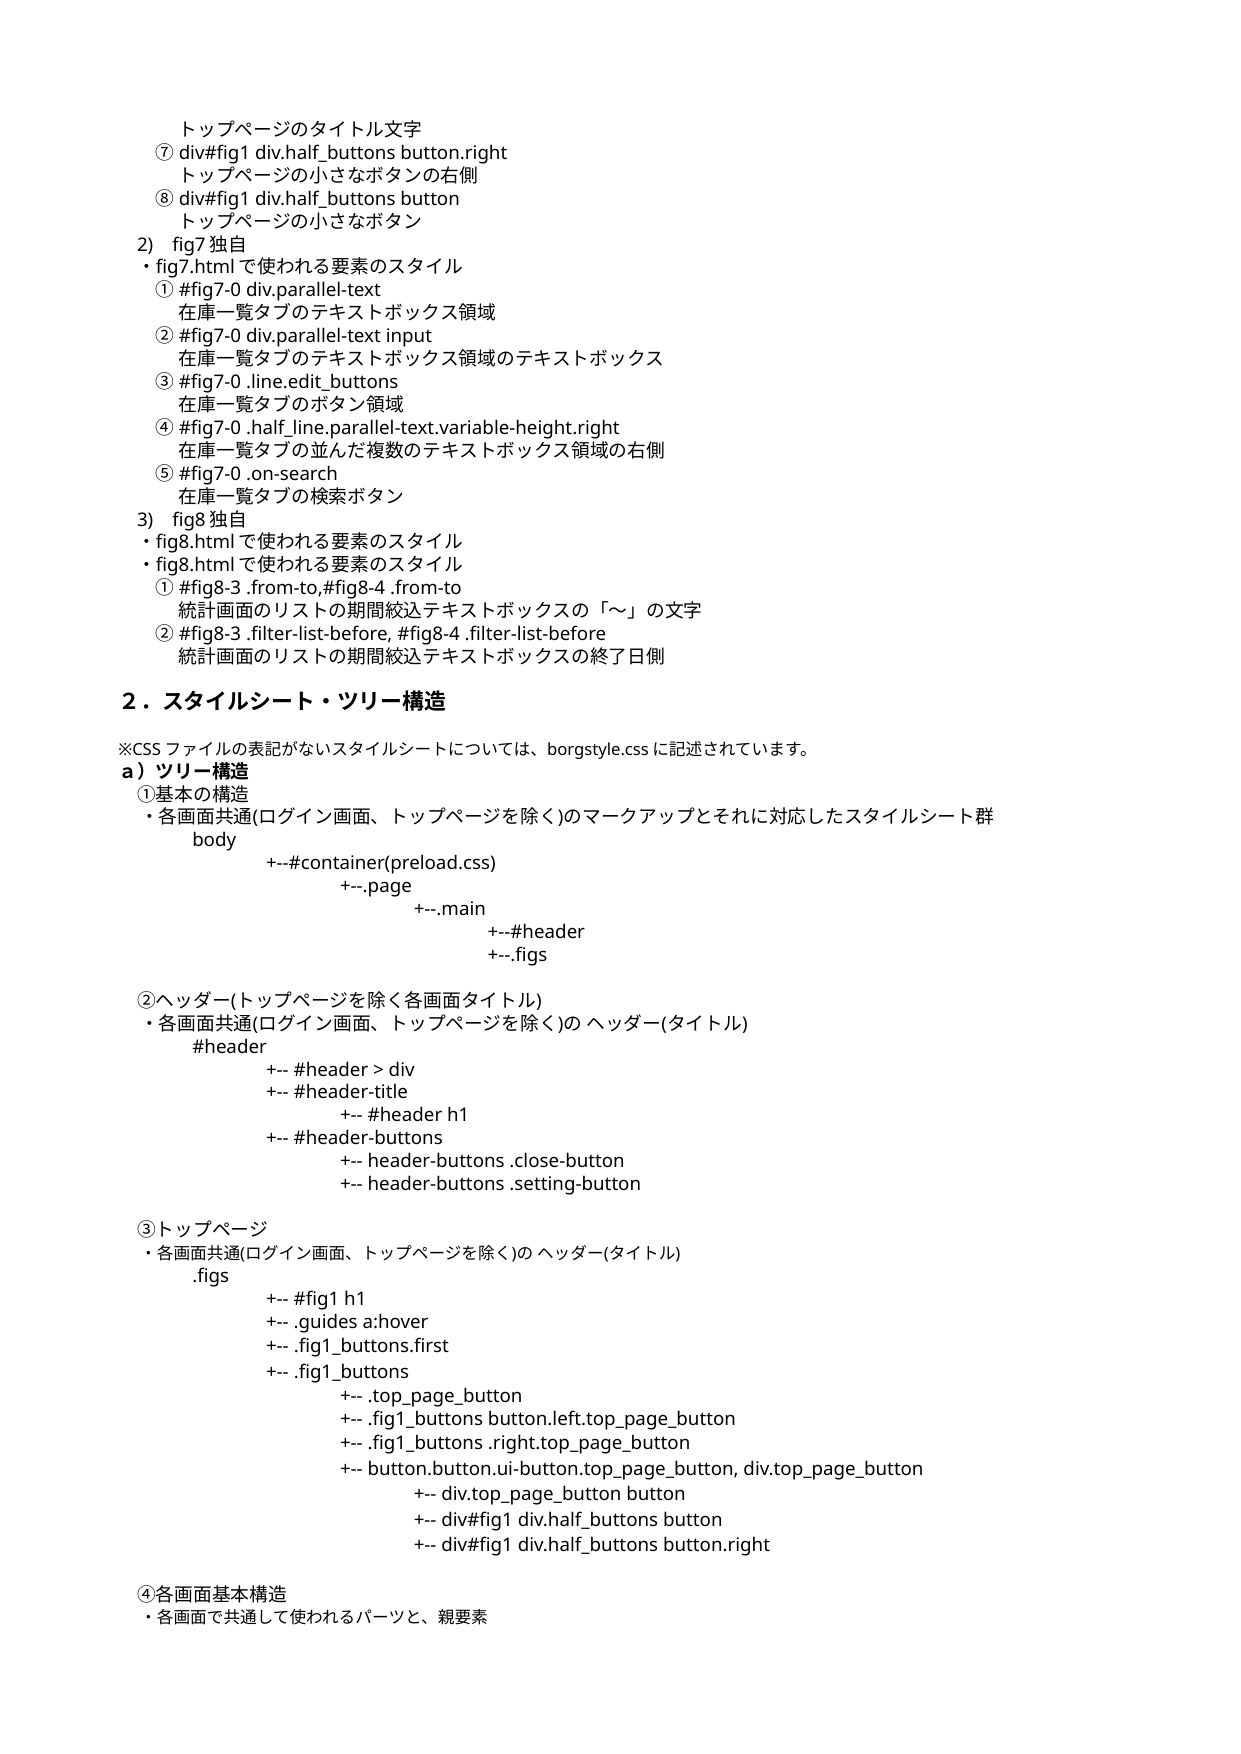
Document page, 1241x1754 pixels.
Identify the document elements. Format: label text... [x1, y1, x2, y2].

text 統計画面のリストの期間絞込テキストボックスの終了日側 [118, 645, 1122, 668]
text 在庫一覧タブのテキストボックス領域のテキストボックス [118, 347, 1122, 370]
text ・各画面共通(ログイン画面、トップページを除く)の ヘッダー(タイトル) [140, 1012, 1122, 1035]
text ・fig8.htmlで使われる要素のスタイル [118, 531, 1122, 553]
text +-- #fig1 h1 [118, 1287, 1122, 1310]
text ② #fig7-0 div.parallel-text input [118, 324, 1122, 347]
text ・fig7.htmlで使われる要素のスタイル [118, 256, 1122, 278]
text +--#container(preload.css) [118, 851, 1122, 874]
text ②ヘッダー(トップページを除く各画面タイトル) [118, 989, 1122, 1012]
text ① #fig7-0 div.parallel-text [118, 278, 1122, 301]
text ⑧ div#fig1 div.half_buttons button [118, 187, 1122, 210]
text ① #fig8-3 .from-to,#fig8-4 .from-to [118, 576, 1122, 599]
text +-- div#fig1 div.half_buttons button.right [118, 1532, 1122, 1557]
text +-- #header > div [118, 1058, 1122, 1081]
text +--.page [118, 874, 1122, 897]
text ※CSSファイルの表記がないスタイルシートについては、borgstyle.cssに記述されています。 [118, 737, 1122, 760]
text 在庫一覧タブのボタン領域 [118, 393, 1122, 416]
text ⑤ #fig7-0 .on-search [118, 462, 1122, 485]
text +--.figs [118, 943, 1122, 966]
text #header [118, 1035, 1122, 1058]
text ⑦ div#fig1 div.half_buttons button.right [118, 141, 1122, 164]
text トップページのタイトル文字 [118, 118, 1122, 141]
text +-- #header h1 [118, 1103, 1122, 1126]
text 統計画面のリストの期間絞込テキストボックスの「〜」の文字 [118, 599, 1122, 622]
text トップページの小さなボタン [118, 210, 1122, 233]
text ・fig8.htmlで使われる要素のスタイル [118, 553, 1122, 576]
text +--#header [118, 920, 1122, 943]
text ・各画面共通(ログイン画面、トップページを除く)の ヘッダー(タイトル) [140, 1241, 1122, 1264]
text +-- div.top_page_button button [118, 1481, 1122, 1506]
text +-- .fig1_buttons [118, 1358, 1122, 1384]
text ④ #fig7-0 .half_line.parallel-text.variable-height.right [118, 416, 1122, 439]
text ２．スタイルシート・ツリー構造 [118, 691, 1122, 714]
text +-- .top_page_button [118, 1384, 1122, 1407]
text +-- #header-title [118, 1081, 1122, 1103]
text +-- header-buttons .close-button [118, 1149, 1122, 1172]
text +-- .fig1_buttons.first [118, 1333, 1122, 1358]
text +-- div#fig1 div.half_buttons button [118, 1506, 1122, 1532]
text ② #fig8-3 .filter-list-before, #fig8-4 .filter-list-before [118, 622, 1122, 645]
text +-- header-buttons .setting-button [118, 1172, 1122, 1195]
text ①基本の構造 [118, 783, 1122, 806]
text ａ）ツリー構造 [118, 760, 1122, 783]
text 在庫一覧タブのテキストボックス領域 [118, 301, 1122, 324]
text +-- .fig1_buttons .right.top_page_button [118, 1429, 1122, 1455]
text body [118, 828, 1122, 851]
text +-- button.button.ui-button.top_page_button, div.top_page_button [118, 1455, 1122, 1481]
text 在庫一覧タブの並んだ複数のテキストボックス領域の右側 [118, 439, 1122, 462]
text ・各画面で共通して使われるパーツと、親要素 [140, 1606, 1122, 1628]
text ④各画面基本構造 [118, 1583, 1122, 1606]
text 在庫一覧タブの検索ボタン [118, 485, 1122, 508]
text +--.main [118, 897, 1122, 920]
text +-- .guides a:hover [118, 1310, 1122, 1333]
text ・各画面共通(ログイン画面、トップページを除く)のマークアップとそれに対応したスタイルシート群 [140, 806, 1122, 828]
text ③ #fig7-0 .line.edit_buttons [118, 370, 1122, 393]
text +-- #header-buttons [118, 1126, 1122, 1149]
text .figs [118, 1264, 1122, 1287]
text トップページの小さなボタンの右側 [118, 164, 1122, 187]
text ③トップページ [118, 1218, 1122, 1241]
text +-- .fig1_buttons button.left.top_page_button [118, 1407, 1122, 1429]
text 3) fig8独自 [118, 508, 1122, 531]
text 2) fig7独自 [118, 233, 1122, 256]
